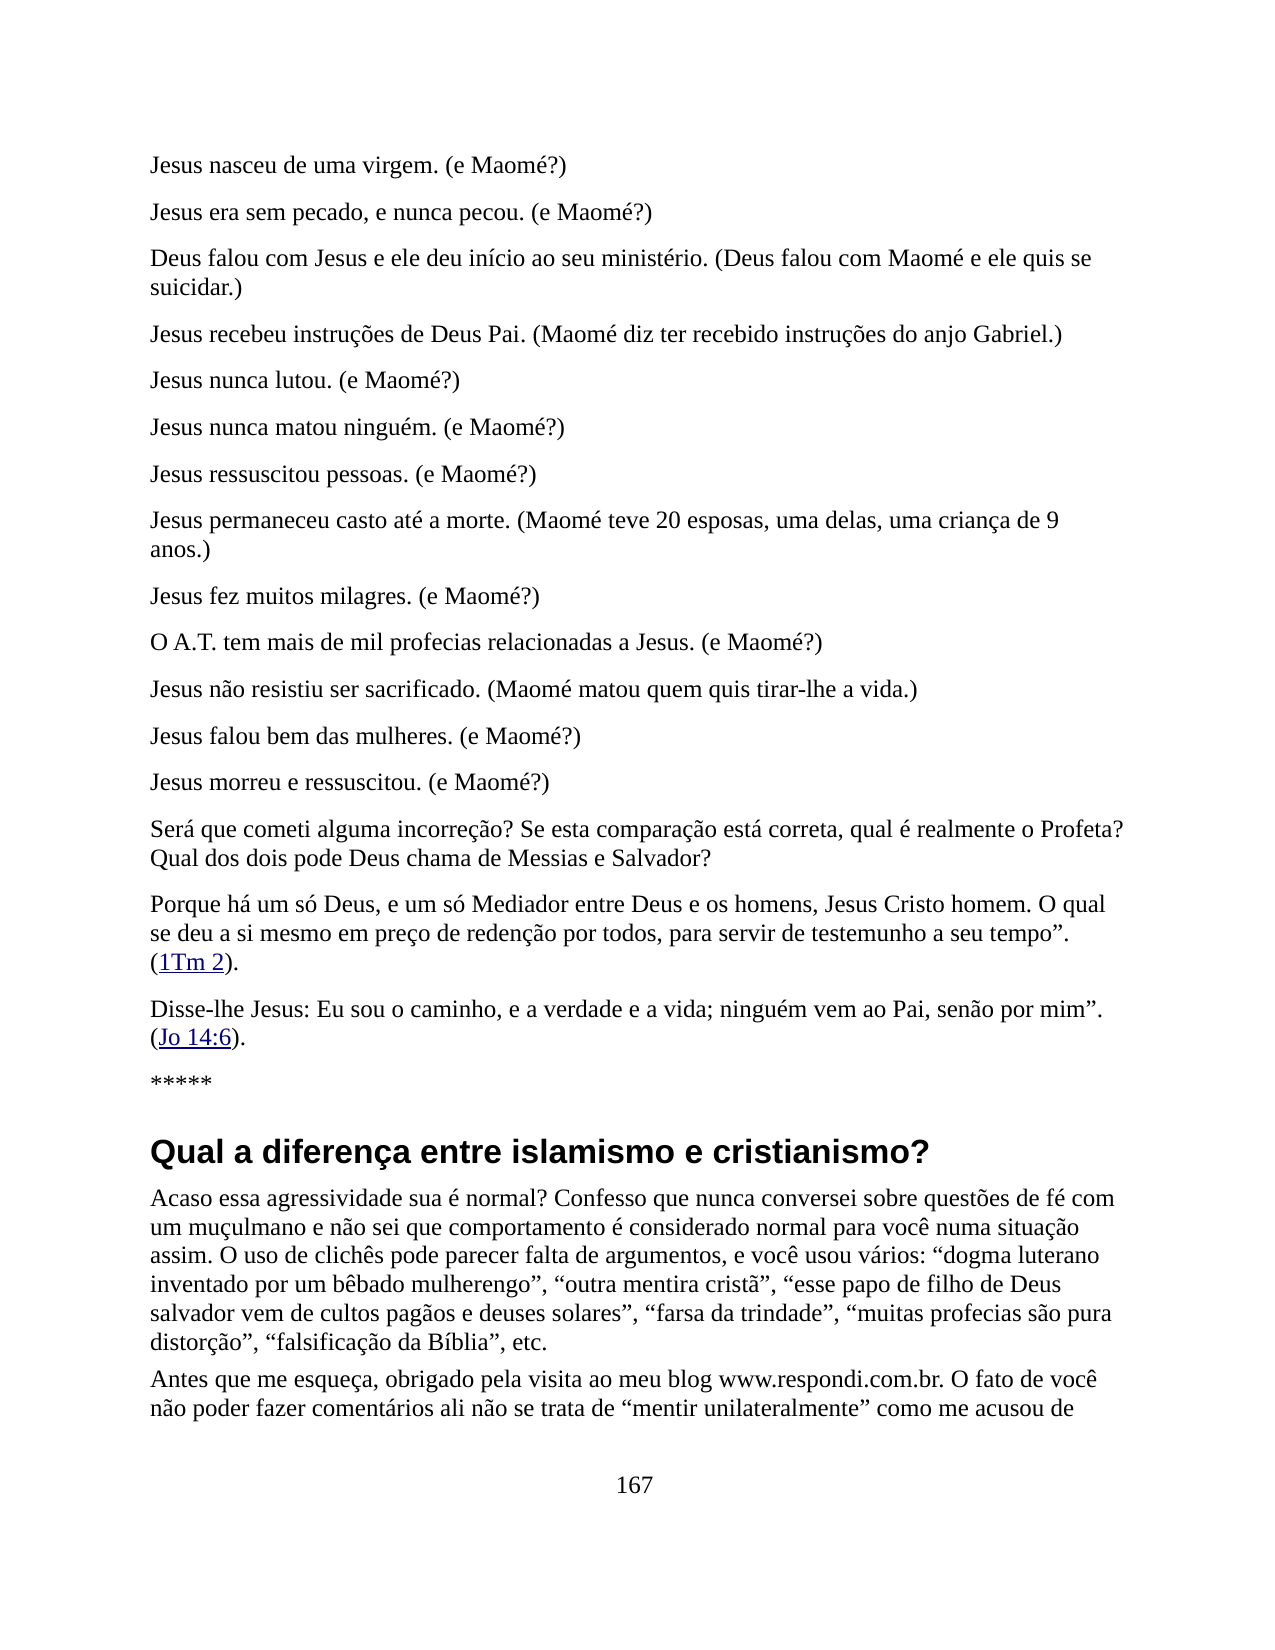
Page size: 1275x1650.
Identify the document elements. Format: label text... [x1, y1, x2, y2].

text Jesus não resistiu ser sacrificado. (Maomé matou quem quis tirar-lhe a vida.) [150, 674, 1125, 703]
text Jesus recebeu instruções de Deus Pai. (Maomé diz ter recebido instruções do anjo Gabriel.) [150, 319, 1125, 347]
text Jesus permaneceu casto até a morte. (Maomé teve 20 esposas, uma delas, uma criança de 9 anos.) [150, 505, 1125, 563]
text Disse-lhe Jesus: Eu sou o caminho, e a verdade e a vida; ninguém vem ao Pai, senão por mim”. (Jo 14:6). [150, 994, 1125, 1051]
text Jesus fez muitos milagres. (e Maomé?) [150, 581, 1125, 609]
text O A.T. tem mais de mil profecias relacionadas a Jesus. (e Maomé?) [150, 627, 1125, 656]
text Porque há um só Deus, e um só Mediador entre Deus e os homens, Jesus Cristo homem. O qual se deu a si mesmo em preço de redenção por todos, para servir de testemunho a seu tempo”. (1Tm 2). [150, 889, 1125, 976]
text Jesus falou bem das mulheres. (e Maomé?) [150, 721, 1125, 749]
text Jesus nunca matou ninguém. (e Maomé?) [150, 412, 1125, 441]
text Deus falou com Jesus e ele deu início ao seu ministério. (Deus falou com Maomé e ele quis se suicidar.) [150, 243, 1125, 301]
text Jesus nasceu de uma virgem. (e Maomé?) [150, 150, 1125, 179]
text Jesus morreu e ressuscitou. (e Maomé?) [150, 767, 1125, 796]
subtitle Qual a diferença entre islamismo e cristianismo? [150, 1132, 1125, 1171]
text Jesus era sem pecado, e nunca pecou. (e Maomé?) [150, 197, 1125, 225]
text Acaso essa agressividade sua é normal? Confesso que nunca conversei sobre questões de fé com um muçulmano e não sei que comportamento é considerado normal para você numa situação assim. O uso de clichês pode parecer falta de argumentos, e você usou vários: “dogma luterano inventado por um bêbado mulherengo”, “outra mentira cristã”, “esse papo de filho de Deus salvador vem de cultos pagãos e deuses solares”, “farsa da trindade”, “muitas profecias são pura distorção”, “falsificação da Bíblia”, etc. [150, 1183, 1125, 1356]
text Antes que me esqueça, obrigado pela visita ao meu blog www.respondi.com.br. O fato de você não poder fazer comentários ali não se trata de “mentir unilateralmente” como me acusou de [150, 1364, 1125, 1422]
text Jesus ressuscitou pessoas. (e Maomé?) [150, 459, 1125, 487]
text Será que cometi alguma incorreção? Se esta comparação está correta, qual é realmente o Profeta? Qual dos dois pode Deus chama de Messias e Salvador? [150, 814, 1125, 872]
text ***** [150, 1069, 1125, 1098]
text Jesus nunca lutou. (e Maomé?) [150, 365, 1125, 394]
